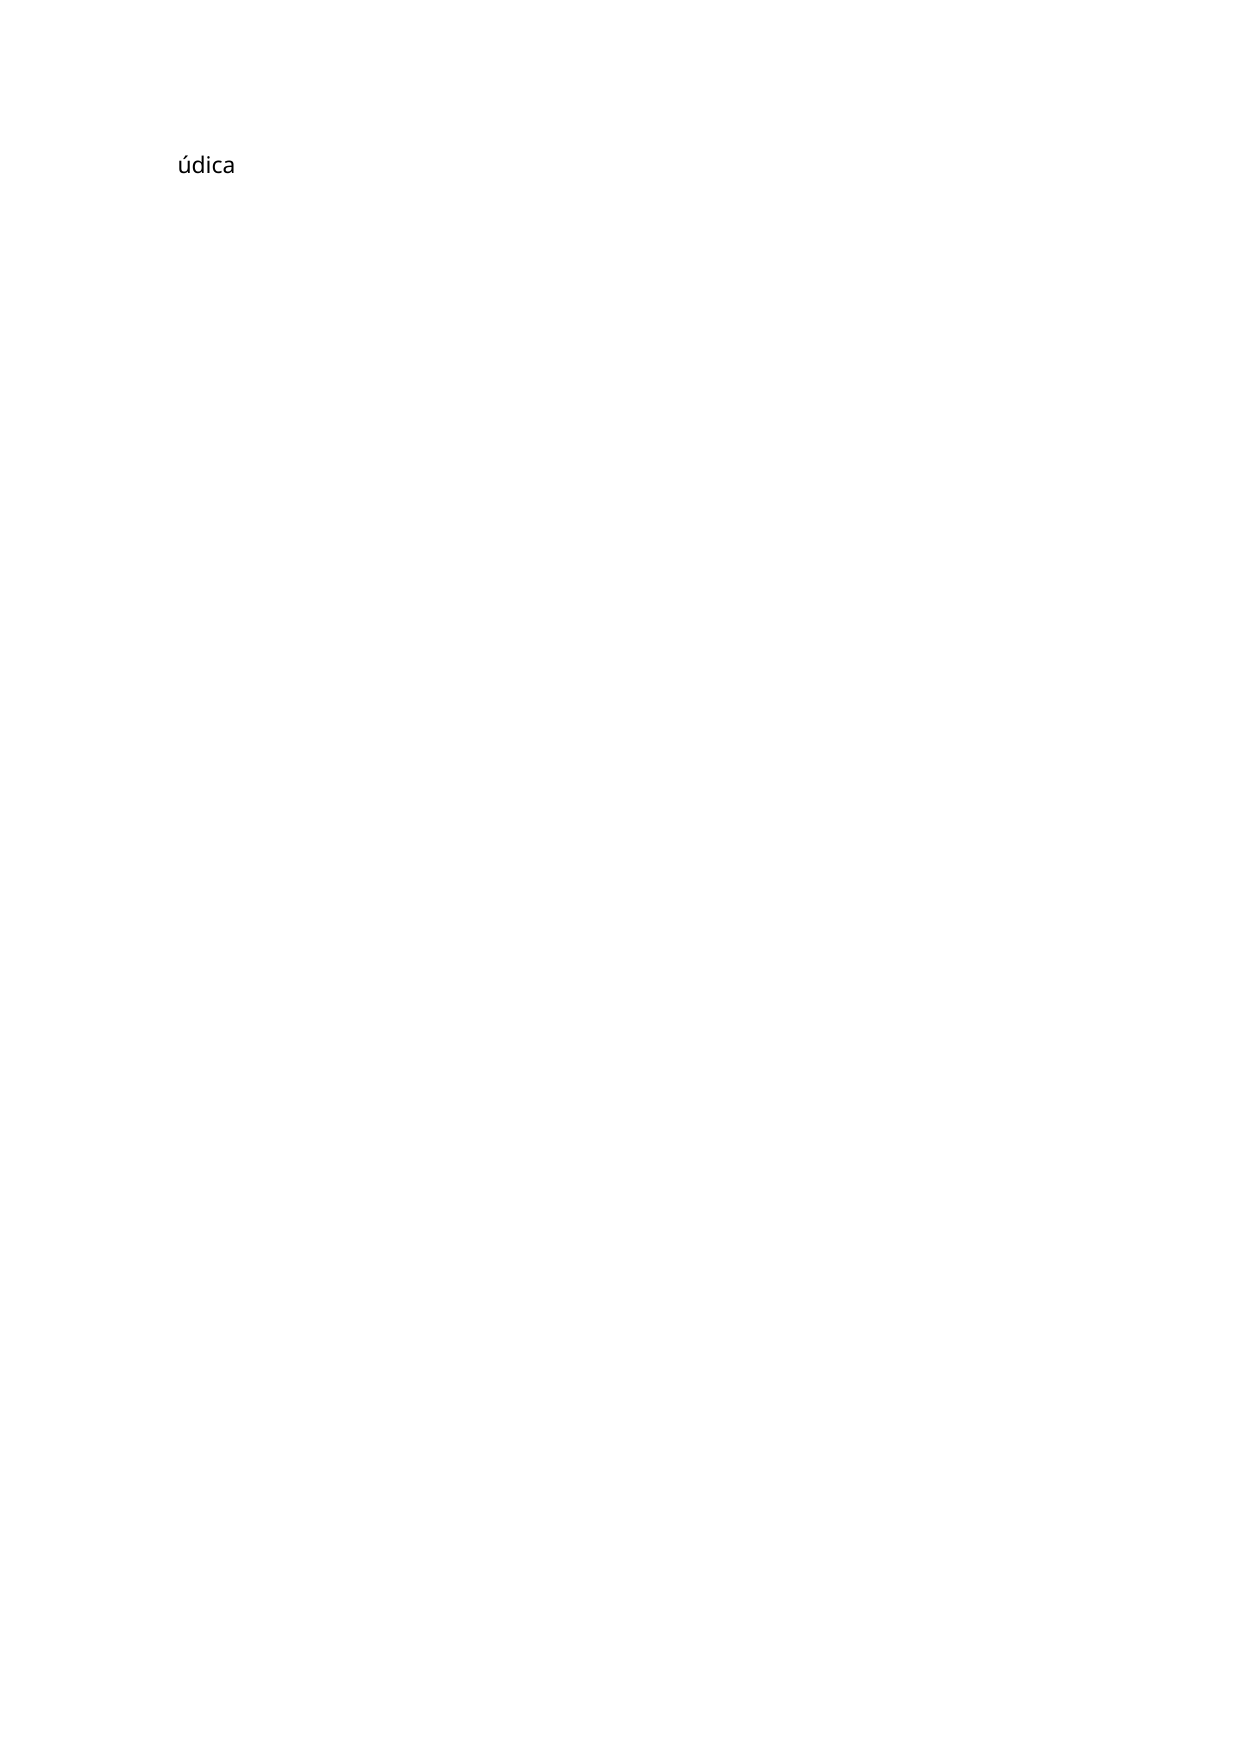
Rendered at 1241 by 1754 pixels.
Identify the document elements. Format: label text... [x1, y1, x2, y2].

text údica [177, 149, 1063, 181]
